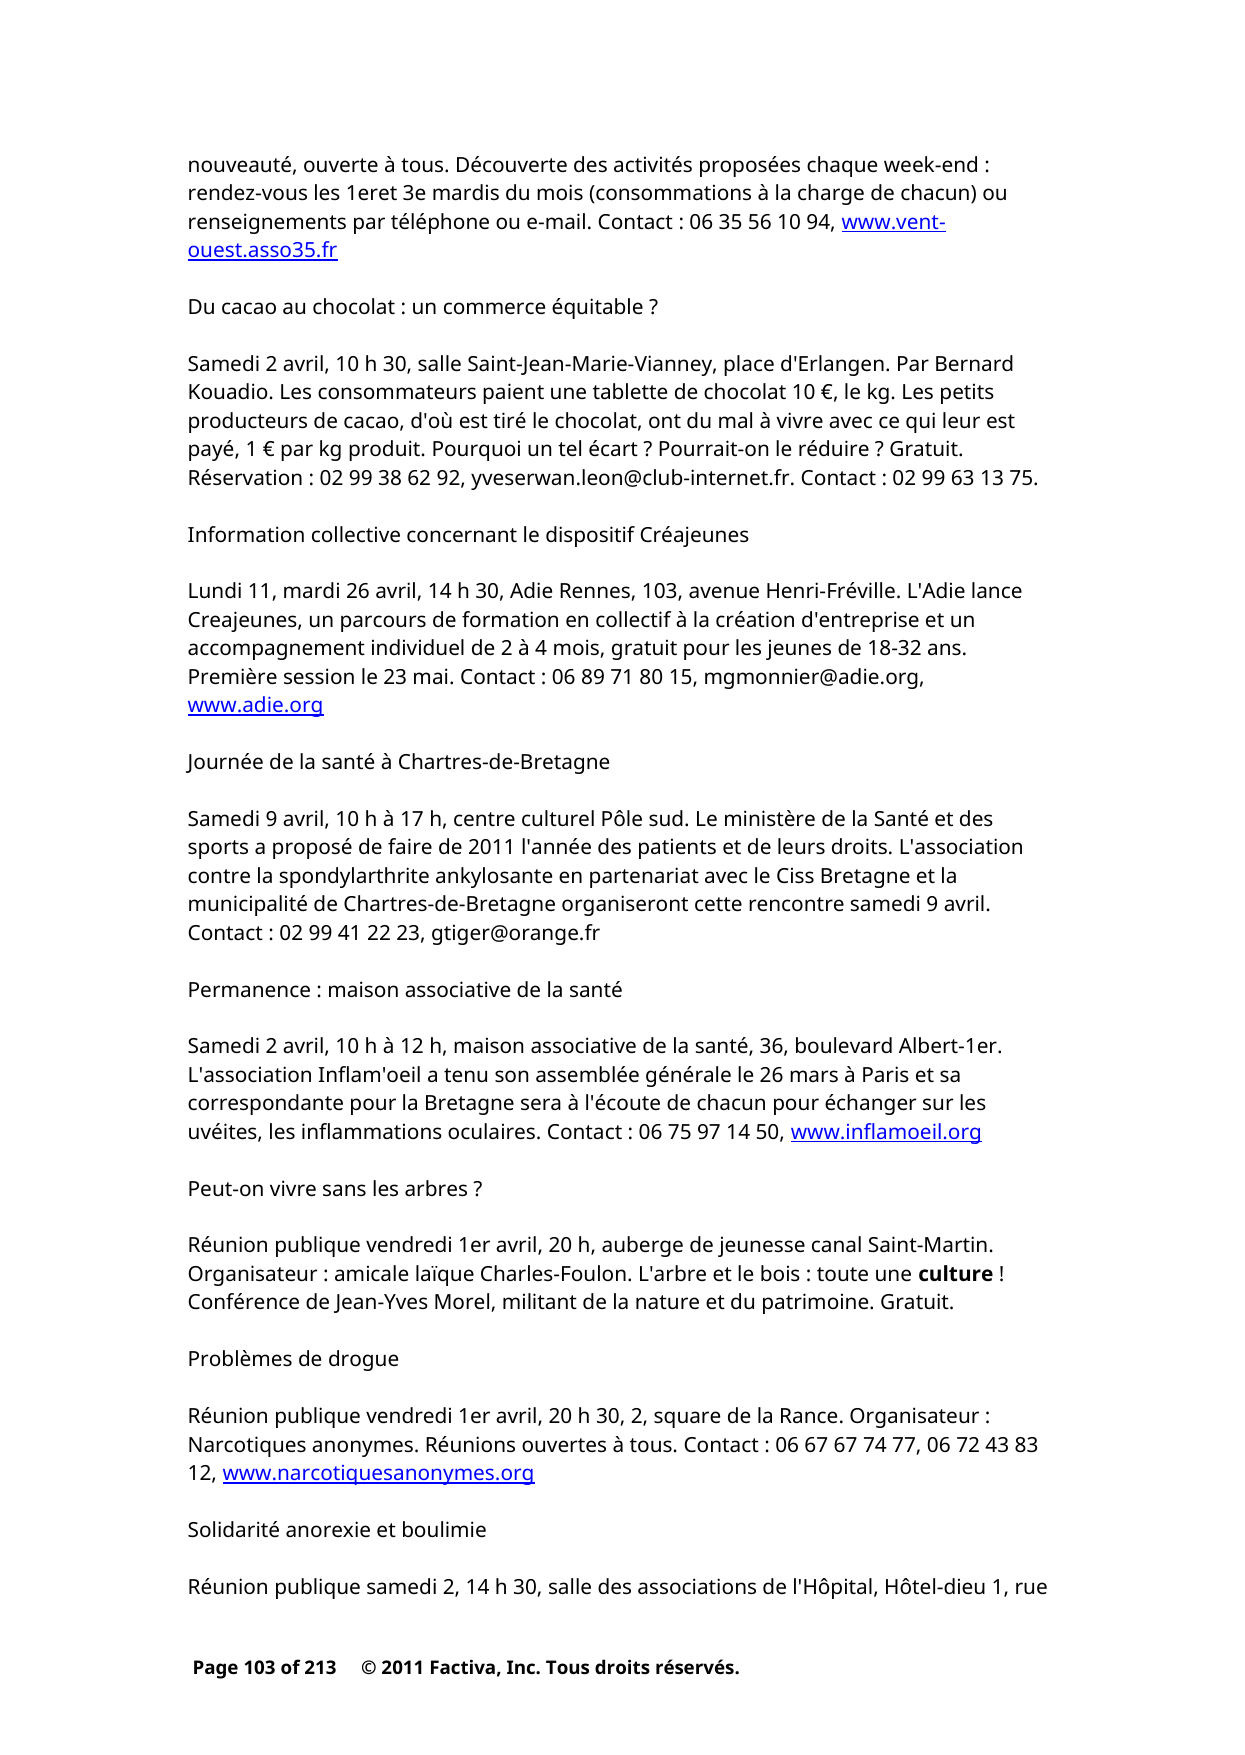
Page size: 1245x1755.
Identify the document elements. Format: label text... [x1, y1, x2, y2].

text Samedi 2 avril, 10 h 30, salle Saint-Jean-Marie-Vianney, place d'Erlangen. Par Bernard Kouadio. Les consommateurs paient une tablette de chocolat 10 €, le kg. Les petits producteurs de cacao, d'où est tiré le chocolat, ont du mal à vivre avec ce qui leur est payé, 1 € par kg produit. Pourquoi un tel écart ? Pourrait-on le réduire ? Gratuit. Réservation : 02 99 38 62 92, yveserwan.leon@club-internet.fr. Contact : 02 99 63 13 75. [187, 349, 1057, 491]
text Samedi 9 avril, 10 h à 17 h, centre culturel Pôle sud. Le ministère de la Santé et des sports a proposé de faire de 2011 l'année des patients et de leurs droits. L'association contre la spondylarthrite ankylosante en partenariat avec le Ciss Bretagne et la municipalité de Chartres-de-Bretagne organiseront cette rencontre samedi 9 avril. Contact : 02 99 41 22 23, gtiger@orange.fr [187, 804, 1057, 946]
text Journée de la santé à Chartres-de-Bretagne [187, 747, 1057, 776]
text nouveauté, ouverte à tous. Découverte des activités proposées chaque week-end : rendez-vous les 1eret 3e mardis du mois (consommations à la charge de chacun) ou renseignements par téléphone ou e-mail. Contact : 06 35 56 10 94, www.vent-ouest.asso35.fr [187, 150, 1057, 264]
text Solidarité anorexie et boulimie [187, 1515, 1057, 1543]
text Peut-on vivre sans les arbres ? [187, 1174, 1057, 1202]
text Lundi 11, mardi 26 avril, 14 h 30, Adie Rennes, 103, avenue Henri-Fréville. L'Adie lance Creajeunes, un parcours de formation en collectif à la création d'entreprise et un accompagnement individuel de 2 à 4 mois, gratuit pour les jeunes de 18-32 ans. Première session le 23 mai. Contact : 06 89 71 80 15, mgmonnier@adie.org, www.adie.org [187, 577, 1057, 719]
text Réunion publique vendredi 1er avril, 20 h, auberge de jeunesse canal Saint-Martin. Organisateur : amicale laïque Charles-Foulon. L'arbre et le bois : toute une culture ! Conférence de Jean-Yves Morel, militant de la nature et du patrimoine. Gratuit. [187, 1231, 1057, 1316]
text Du cacao au chocolat : un commerce équitable ? [187, 292, 1057, 321]
text Samedi 2 avril, 10 h à 12 h, maison associative de la santé, 36, boulevard Albert-1er. L'association Inflam'oeil a tenu son assemblée générale le 26 mars à Paris et sa correspondante pour la Bretagne sera à l'écoute de chacun pour échanger sur les uvéites, les inflammations oculaires. Contact : 06 75 97 14 50, www.inflamoeil.org [187, 1032, 1057, 1145]
text Permanence : maison associative de la santé [187, 975, 1057, 1003]
text Réunion publique vendredi 1er avril, 20 h 30, 2, square de la Rance. Organisateur : Narcotiques anonymes. Réunions ouvertes à tous. Contact : 06 67 67 74 77, 06 72 43 83 12, www.narcotiquesanonymes.org [187, 1401, 1057, 1487]
text Information collective concernant le dispositif Créajeunes [187, 520, 1057, 548]
text Réunion publique samedi 2, 14 h 30, salle des associations de l'Hôpital, Hôtel-dieu 1, rue [187, 1572, 1057, 1600]
text Problèmes de drogue [187, 1344, 1057, 1373]
